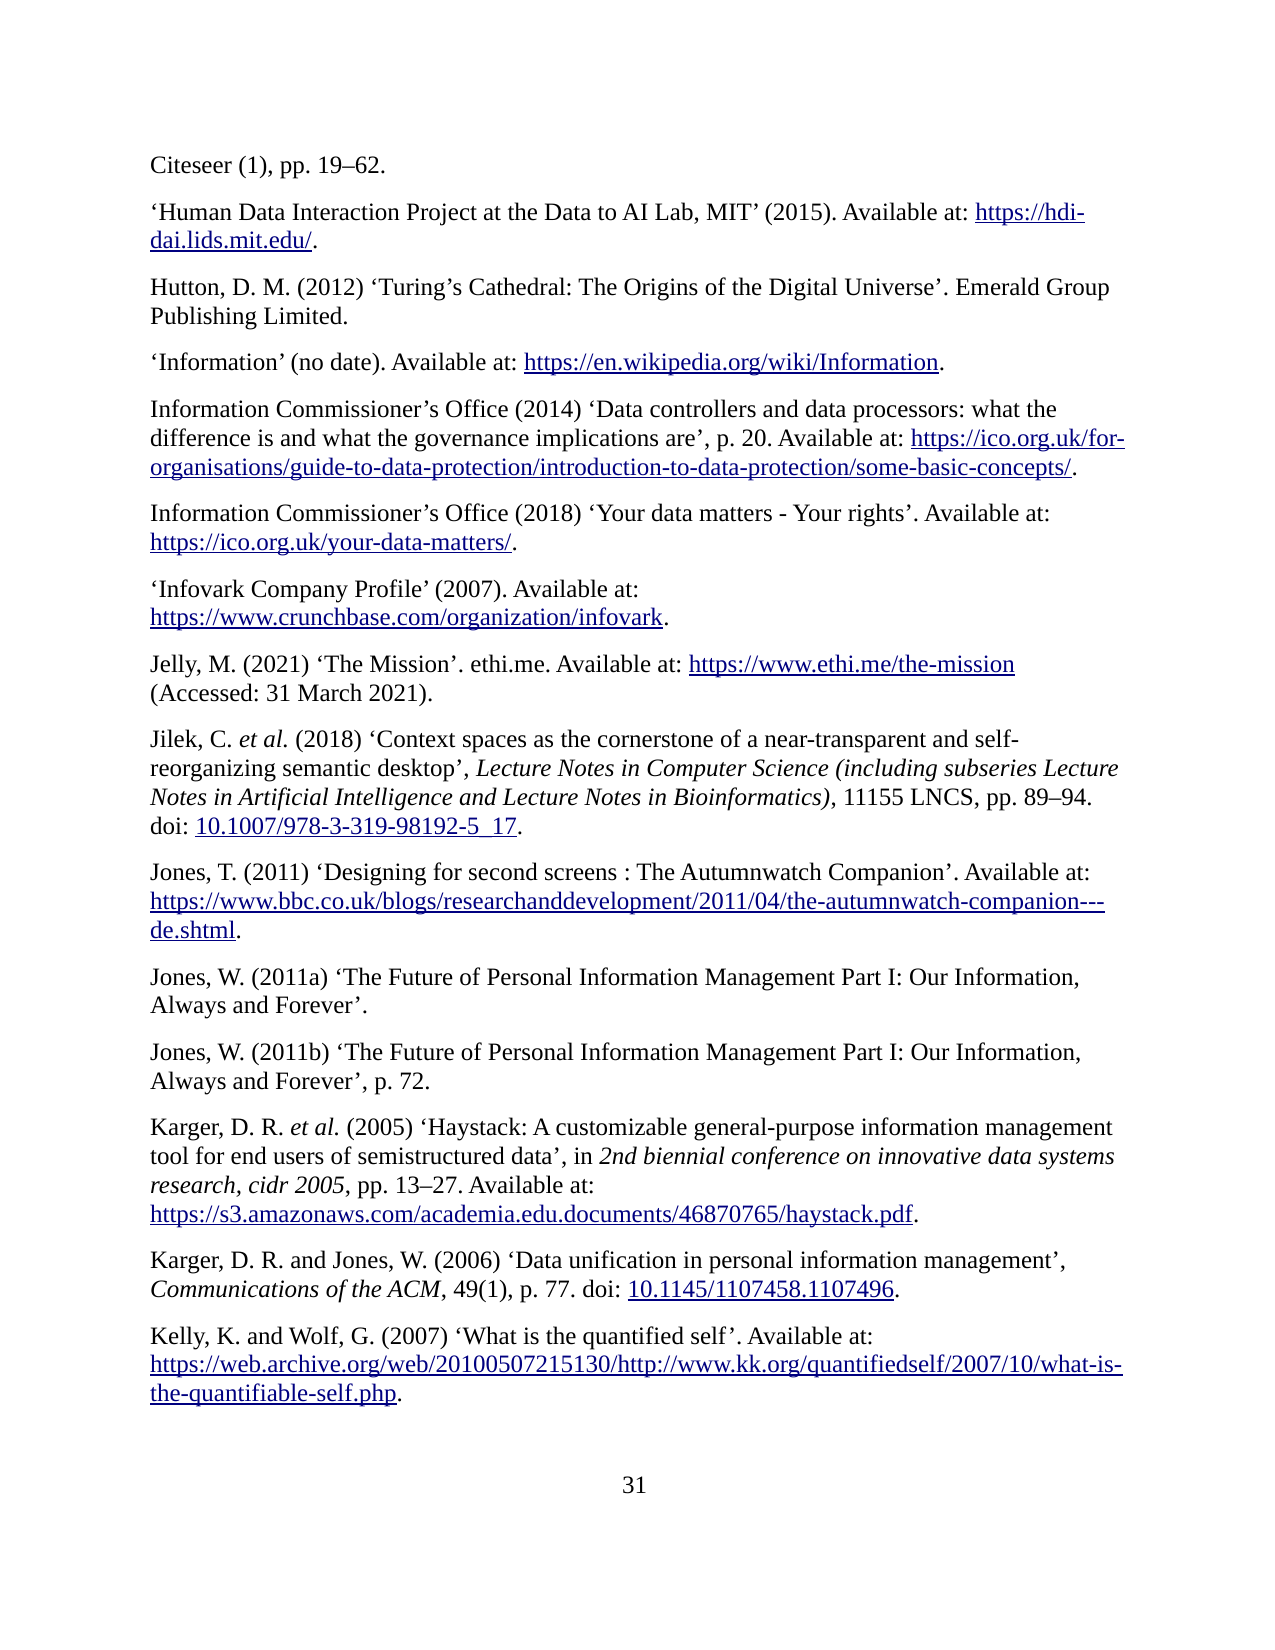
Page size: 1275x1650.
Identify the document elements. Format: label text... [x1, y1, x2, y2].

text ‘Information’ (no date). Available at: https://en.wikipedia.org/wiki/Information. [150, 347, 1125, 376]
text Jones, W. (2011a) ‘The Future of Personal Information Management Part I: Our Information, Always and Forever’. [150, 962, 1125, 1019]
text Hutton, D. M. (2012) ‘Turing’s Cathedral: The Origins of the Digital Universe’. Emerald Group Publishing Limited. [150, 272, 1125, 329]
text ‘Infovark Company Profile’ (2007). Available at: https://www.crunchbase.com/organization/infovark. [150, 574, 1125, 631]
text Jones, W. (2011b) ‘The Future of Personal Information Management Part I: Our Information, Always and Forever’, p. 72. [150, 1037, 1125, 1094]
text Jelly, M. (2021) ‘The Mission’. ethi.me. Available at: https://www.ethi.me/the-mission (Accessed: 31 March 2021). [150, 649, 1125, 707]
text Kelly, K. and Wolf, G. (2007) ‘What is the quantified self’. Available at: https://web.archive.org/web/20100507215130/http://www.kk.org/quantifiedself/2007/10/what-is-the-quantifiable-self.php. [150, 1321, 1125, 1407]
text ‘Human Data Interaction Project at the Data to AI Lab, MIT’ (2015). Available at: https://hdi-dai.lids.mit.edu/. [150, 197, 1125, 254]
text Citeseer (1), pp. 19–62. [150, 150, 1125, 179]
text Information Commissioner’s Office (2014) ‘Data controllers and data processors: what the difference is and what the governance implications are’, p. 20. Available at: https://ico.org.uk/for-organisations/guide-to-data-protection/introduction-to-data-protection/some-basic-concepts/. [150, 394, 1125, 480]
text Jilek, C. et al. (2018) ‘Context spaces as the cornerstone of a near-transparent and self-reorganizing semantic desktop’, Lecture Notes in Computer Science (including subseries Lecture Notes in Artificial Intelligence and Lecture Notes in Bioinformatics), 11155 LNCS, pp. 89–94. doi: 10.1007/978-3-319-98192-5_17. [150, 724, 1125, 839]
text Karger, D. R. et al. (2005) ‘Haystack: A customizable general-purpose information management tool for end users of semistructured data’, in 2nd biennial conference on innovative data systems research, cidr 2005, pp. 13–27. Available at: https://s3.amazonaws.com/academia.edu.documents/46870765/haystack.pdf. [150, 1112, 1125, 1227]
text Karger, D. R. and Jones, W. (2006) ‘Data unification in personal information management’, Communications of the ACM, 49(1), p. 77. doi: 10.1145/1107458.1107496. [150, 1245, 1125, 1303]
text Information Commissioner’s Office (2018) ‘Your data matters - Your rights’. Available at: https://ico.org.uk/your-data-matters/. [150, 498, 1125, 556]
text Jones, T. (2011) ‘Designing for second screens : The Autumnwatch Companion’. Available at: https://www.bbc.co.uk/blogs/researchanddevelopment/2011/04/the-autumnwatch-companion---de.shtml. [150, 857, 1125, 944]
